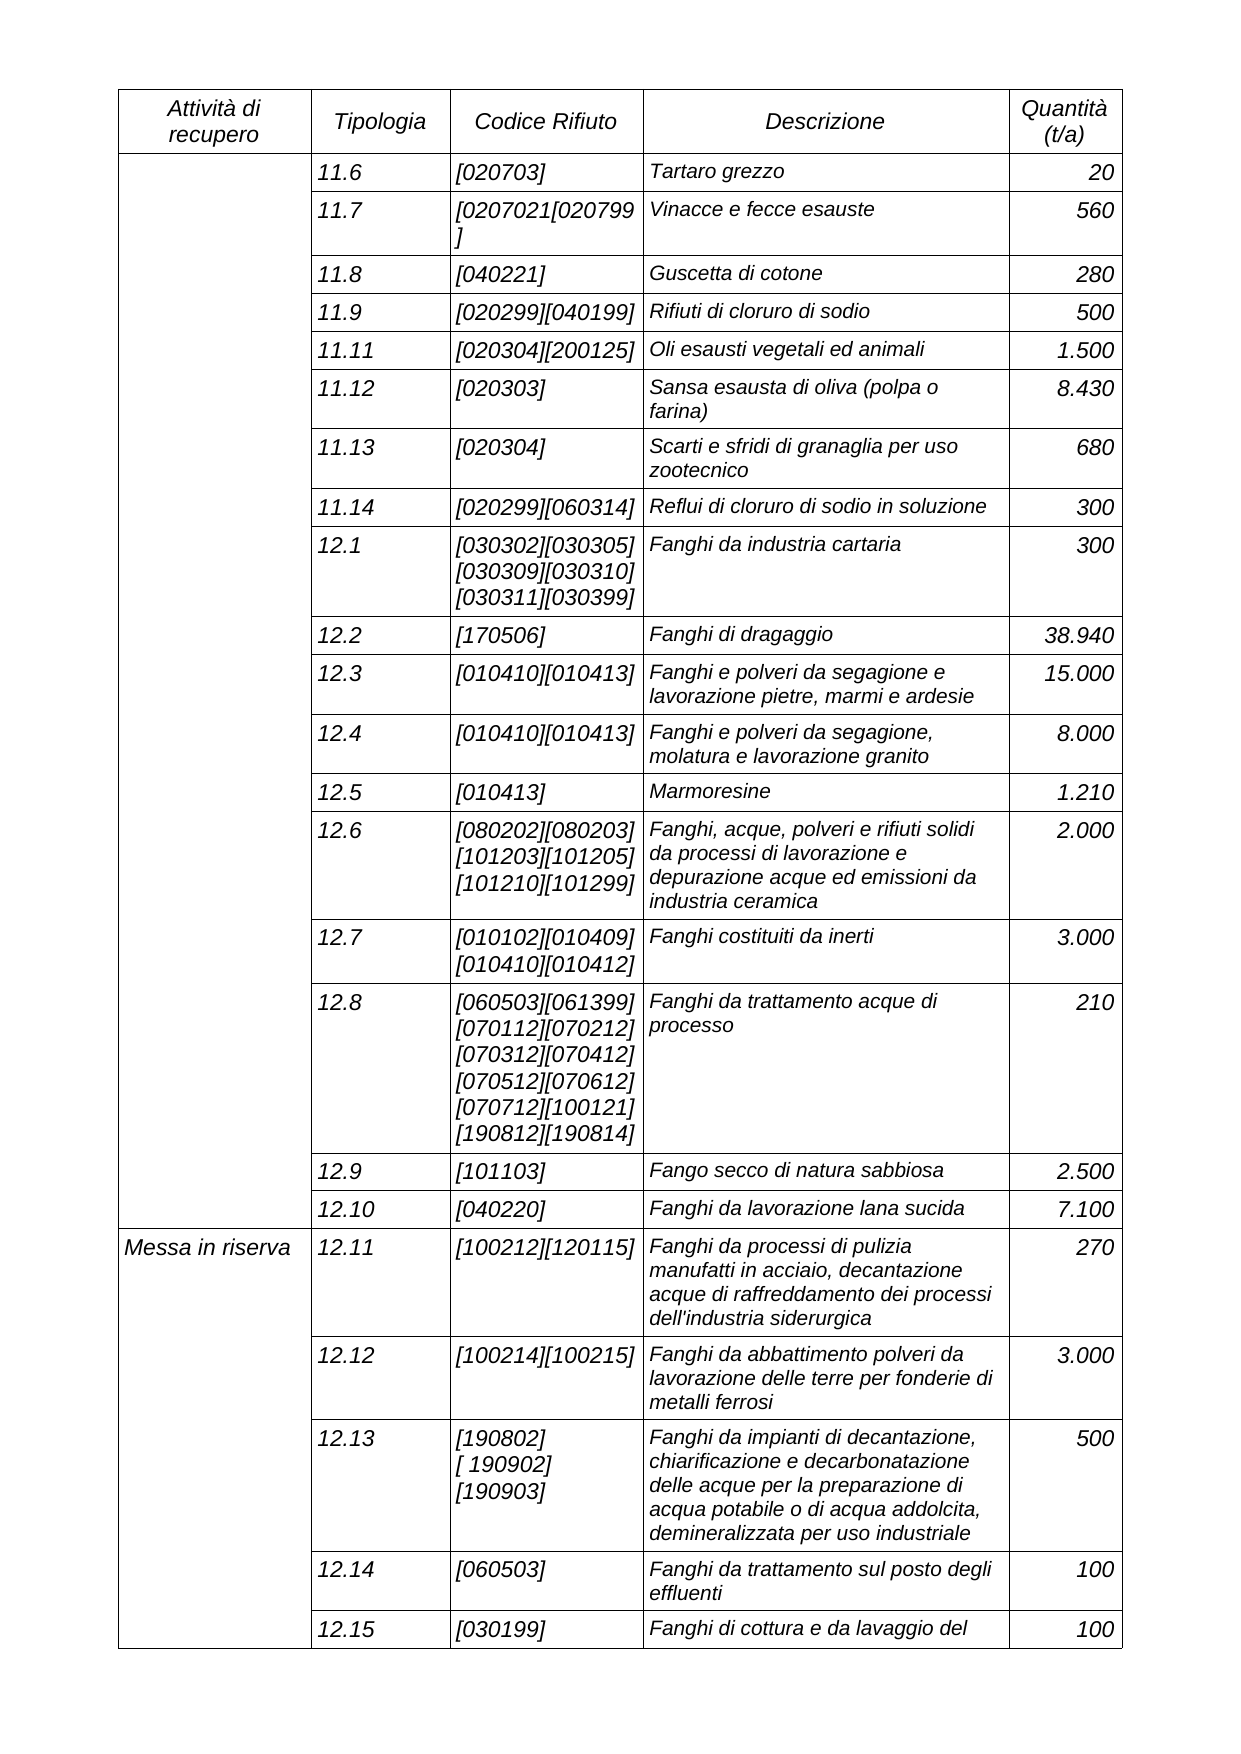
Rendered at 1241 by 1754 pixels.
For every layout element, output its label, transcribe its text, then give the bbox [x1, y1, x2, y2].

table_cell 11.6 [312, 154, 450, 191]
table_header Descrizione [644, 90, 1009, 153]
table_cell 11.7 [312, 192, 450, 255]
table_cell [100214][100215] [451, 1337, 643, 1419]
table_cell Fanghi da abbattimento polveri da lavorazione delle terre per fonderie di metalli ferrosi [644, 1337, 1009, 1419]
table_cell 12.10 [312, 1191, 450, 1228]
table_cell Guscetta di cotone [644, 256, 1009, 293]
table_cell 12.6 [312, 812, 450, 918]
table_cell 12.14 [312, 1552, 450, 1610]
table_cell 12.8 [312, 984, 450, 1152]
table_cell 300 [1010, 489, 1122, 526]
table_cell [0207021[020799] [451, 192, 643, 255]
table_cell [030199] [451, 1611, 643, 1648]
table_cell 2.000 [1010, 812, 1122, 918]
table_cell 12.15 [312, 1611, 450, 1648]
table_cell Fanghi di dragaggio [644, 617, 1009, 654]
table_cell 300 [1010, 527, 1122, 616]
table_cell Messa in riserva [119, 1229, 311, 1648]
table_cell 12.4 [312, 715, 450, 773]
table_cell [020304] [451, 429, 643, 488]
table_cell [080202][080203][101203][101205][101210][101299] [451, 812, 643, 918]
table_cell [170506] [451, 617, 643, 654]
table_cell 38.940 [1010, 617, 1122, 654]
table_cell 12.3 [312, 655, 450, 714]
table_cell 11.14 [312, 489, 450, 526]
table_cell 1.210 [1010, 774, 1122, 811]
table_cell [010413] [451, 774, 643, 811]
table_cell Fanghi da lavorazione lana sucida [644, 1191, 1009, 1228]
table_header Tipologia [312, 90, 450, 153]
table_cell Marmoresine [644, 774, 1009, 811]
table_cell 12.12 [312, 1337, 450, 1419]
table_cell Fanghi e polveri da segagione e lavorazione pietre, marmi e ardesie [644, 655, 1009, 714]
table_cell [020299][040199] [451, 294, 643, 331]
table_cell 270 [1010, 1229, 1122, 1336]
table_cell 560 [1010, 192, 1122, 255]
table_cell [020303] [451, 370, 643, 428]
table_cell 12.13 [312, 1420, 450, 1551]
table_cell 210 [1010, 984, 1122, 1152]
table_cell [020299][060314] [451, 489, 643, 526]
table_cell [040221] [451, 256, 643, 293]
table_cell 680 [1010, 429, 1122, 488]
table_cell Oli esausti vegetali ed animali [644, 332, 1009, 369]
table_cell [060503][061399][070112][070212][070312][070412][070512][070612][070712][100121][190812][190814] [451, 984, 643, 1152]
table_cell Fanghi da processi di pulizia manufatti in acciaio, decantazione acque di raffreddamento dei processi dell'industria siderurgica [644, 1229, 1009, 1336]
table_cell 20 [1010, 154, 1122, 191]
table_cell 12.9 [312, 1154, 450, 1190]
table_cell Fanghi da trattamento acque di processo [644, 984, 1009, 1152]
table_cell 12.2 [312, 617, 450, 654]
table_cell 500 [1010, 1420, 1122, 1551]
table_cell 100 [1010, 1552, 1122, 1610]
table_cell 500 [1010, 294, 1122, 331]
table_cell 8.000 [1010, 715, 1122, 773]
table_header Quantità (t/a) [1010, 90, 1122, 153]
table_cell [030302][030305][030309][030310][030311][030399] [451, 527, 643, 616]
table_cell Fanghi da impianti di decantazione, chiarificazione e decarbonatazione delle acque per la preparazione di acqua potabile o di acqua addolcita, demineralizzata per uso industriale [644, 1420, 1009, 1551]
table_cell Fanghi, acque, polveri e rifiuti solidi da processi di lavorazione e depurazione acque ed emissioni da industria ceramica [644, 812, 1009, 918]
table_cell 3.000 [1010, 1337, 1122, 1419]
table_cell 12.11 [312, 1229, 450, 1336]
table_cell [040220] [451, 1191, 643, 1228]
table_cell 8.430 [1010, 370, 1122, 428]
table_cell 11.13 [312, 429, 450, 488]
table_cell 7.100 [1010, 1191, 1122, 1228]
table_cell 11.12 [312, 370, 450, 428]
table_cell [060503] [451, 1552, 643, 1610]
table_cell [100212][120115] [451, 1229, 643, 1336]
table_cell 1.500 [1010, 332, 1122, 369]
table_cell Fanghi di cottura e da lavaggio del [644, 1611, 1009, 1648]
table_cell 12.5 [312, 774, 450, 811]
table_cell 11.8 [312, 256, 450, 293]
table_cell 11.11 [312, 332, 450, 369]
table_cell 2.500 [1010, 1154, 1122, 1190]
table_header Codice Rifiuto [451, 90, 643, 153]
table_cell Reflui di cloruro di sodio in soluzione [644, 489, 1009, 526]
table_cell 12.1 [312, 527, 450, 616]
table_cell [119, 154, 311, 1228]
table_cell Fanghi da trattamento sul posto degli effluenti [644, 1552, 1009, 1610]
table_cell [010102][010409][010410][010412] [451, 920, 643, 983]
table_cell 12.7 [312, 920, 450, 983]
table_cell Vinacce e fecce esauste [644, 192, 1009, 255]
table_cell 3.000 [1010, 920, 1122, 983]
table_cell [020703] [451, 154, 643, 191]
table_header Attività di recupero [119, 90, 311, 153]
table_cell [010410][010413] [451, 715, 643, 773]
table_cell Scarti e sfridi di granaglia per uso zootecnico [644, 429, 1009, 488]
table_cell Fango secco di natura sabbiosa [644, 1154, 1009, 1190]
table_cell Tartaro grezzo [644, 154, 1009, 191]
table_cell [010410][010413] [451, 655, 643, 714]
table_cell 11.9 [312, 294, 450, 331]
table_cell Rifiuti di cloruro di sodio [644, 294, 1009, 331]
table_cell [190802][ 190902] [190903] [451, 1420, 643, 1551]
table_cell 100 [1010, 1611, 1122, 1648]
table_cell Fanghi costituiti da inerti [644, 920, 1009, 983]
table_cell 280 [1010, 256, 1122, 293]
table_cell 15.000 [1010, 655, 1122, 714]
table_cell [101103] [451, 1154, 643, 1190]
table_cell Fanghi e polveri da segagione, molatura e lavorazione granito [644, 715, 1009, 773]
table_cell Fanghi da industria cartaria [644, 527, 1009, 616]
table_cell [020304][200125] [451, 332, 643, 369]
table_cell Sansa esausta di oliva (polpa o farina) [644, 370, 1009, 428]
